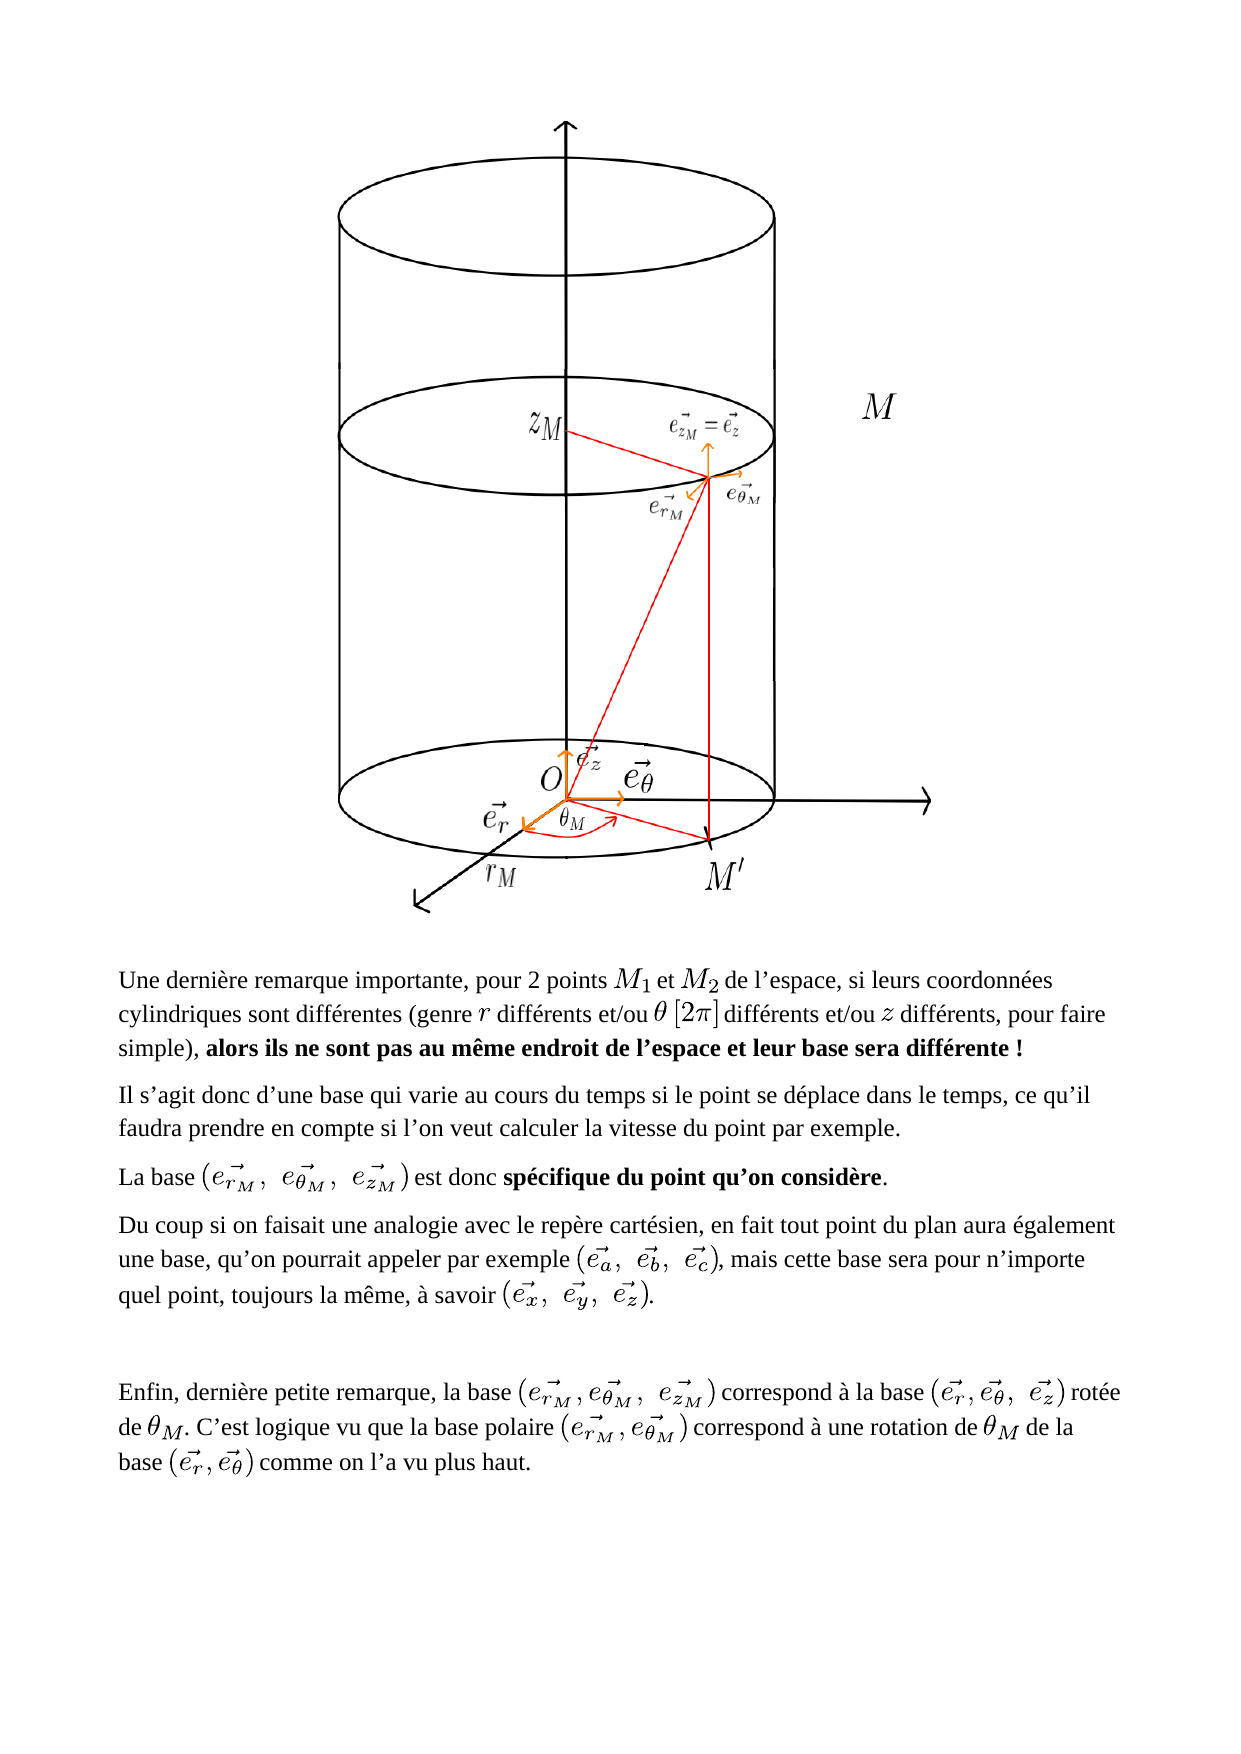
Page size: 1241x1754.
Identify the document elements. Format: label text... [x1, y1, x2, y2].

text Enfin, dernière petite remarque, la base correspond à la base rotée de . C’est logique vu que la base polaire correspond à une rotation de de la base comme on l’a vu plus haut. [118, 1377, 1122, 1477]
text La base est donc spécifique du point qu’on considère. [118, 1161, 1122, 1192]
text Il s’agit donc d’une base qui varie au cours du temps si le point se déplace dans le temps, ce qu’il faudra prendre en compte si l’on veut calculer la vitesse du point par exemple. [118, 1080, 1122, 1142]
text Une dernière remarque importante, pour 2 points et de l’espace, si leurs coordonnées cylindriques sont différentes (genre différents et/ou différents et/ou différents, pour faire simple), alors ils ne sont pas au même endroit de l’espace et leur base sera différente ! [118, 965, 1122, 1061]
picture [283, 121, 958, 921]
text Du coup si on faisait une analogie avec le repère cartésien, en fait tout point du plan aura également une base, qu’on pourrait appeler par exemple , mais cette base sera pour n’importe quel point, toujours la même, à savoir . [118, 1210, 1122, 1310]
